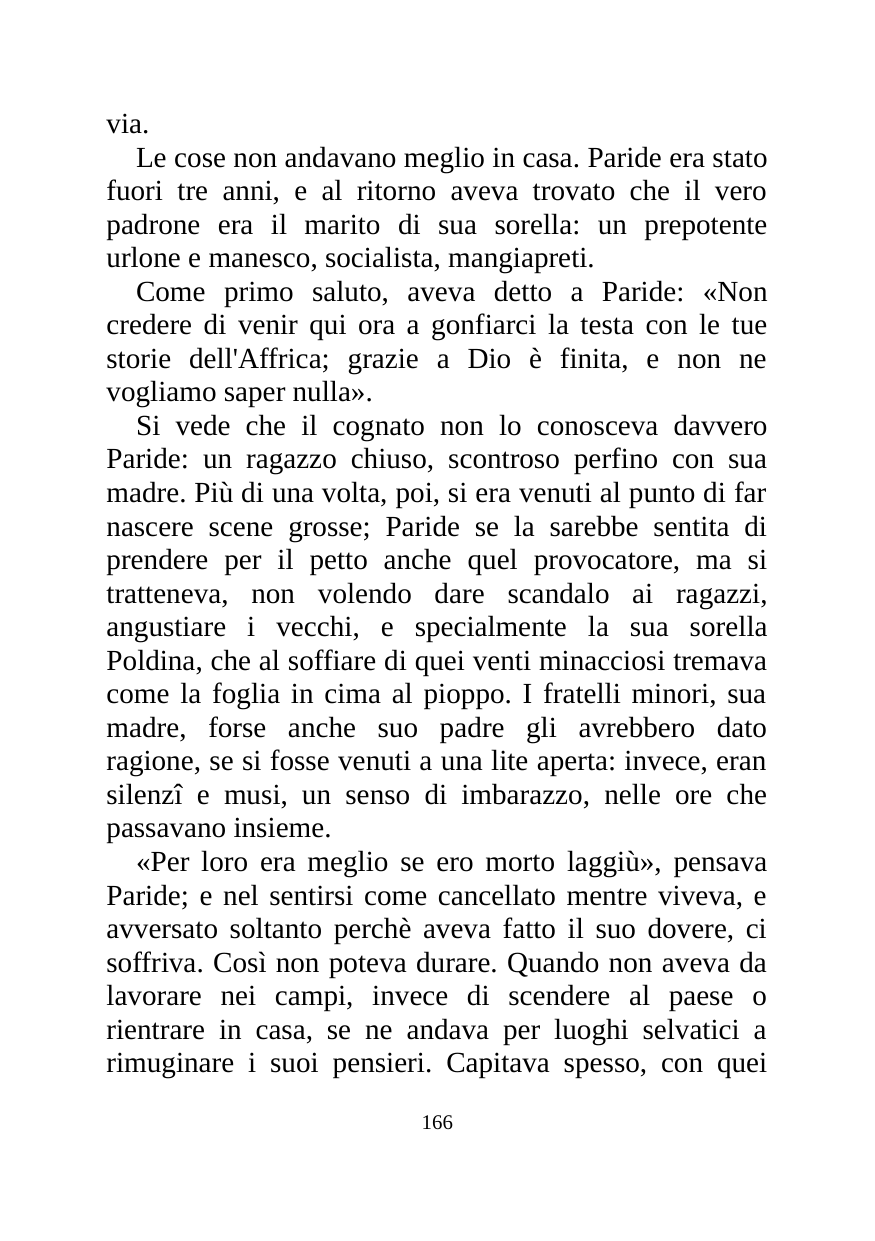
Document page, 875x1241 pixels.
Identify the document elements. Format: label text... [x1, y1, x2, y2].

text «Per loro era meglio se ero morto laggiù», pensava Paride; e nel sentirsi come cancellato mentre viveva, e avversato soltanto perchè aveva fatto il suo dovere, ci soffriva. Così non poteva durare. Quando non aveva da lavorare nei campi, invece di scendere al paese o rientrare in casa, se ne andava per luoghi selvatici a rimuginare i suoi pensieri. Capitava spesso, con quei [106, 844, 768, 1079]
text Si vede che il cognato non lo conosceva davvero Paride: un ragazzo chiuso, scontroso perfino con sua madre. Più di una volta, poi, si era venuti al punto di far nascere scene grosse; Paride se la sarebbe sentita di prendere per il petto anche quel provocatore, ma si tratteneva, non volendo dare scandalo ai ragazzi, angustiare i vecchi, e specialmente la sua sorella Poldina, che al soffiare di quei venti minacciosi tremava come la foglia in cima al pioppo. I fratelli minori, sua madre, forse anche suo padre gli avrebbero dato ragione, se si fosse venuti a una lite aperta: invece, eran silenzî e musi, un senso di imbarazzo, nelle ore che passavano insieme. [106, 408, 768, 844]
text via. [106, 106, 768, 140]
text Come primo saluto, aveva detto a Paride: «Non credere di venir qui ora a gonfiarci la testa con le tue storie dell'Affrica; grazie a Dio è finita, e non ne vogliamo saper nulla». [106, 274, 768, 408]
text Le cose non andavano meglio in casa. Paride era stato fuori tre anni, e al ritorno aveva trovato che il vero padrone era il marito di sua sorella: un prepotente urlone e manesco, socialista, mangiapreti. [106, 140, 768, 274]
